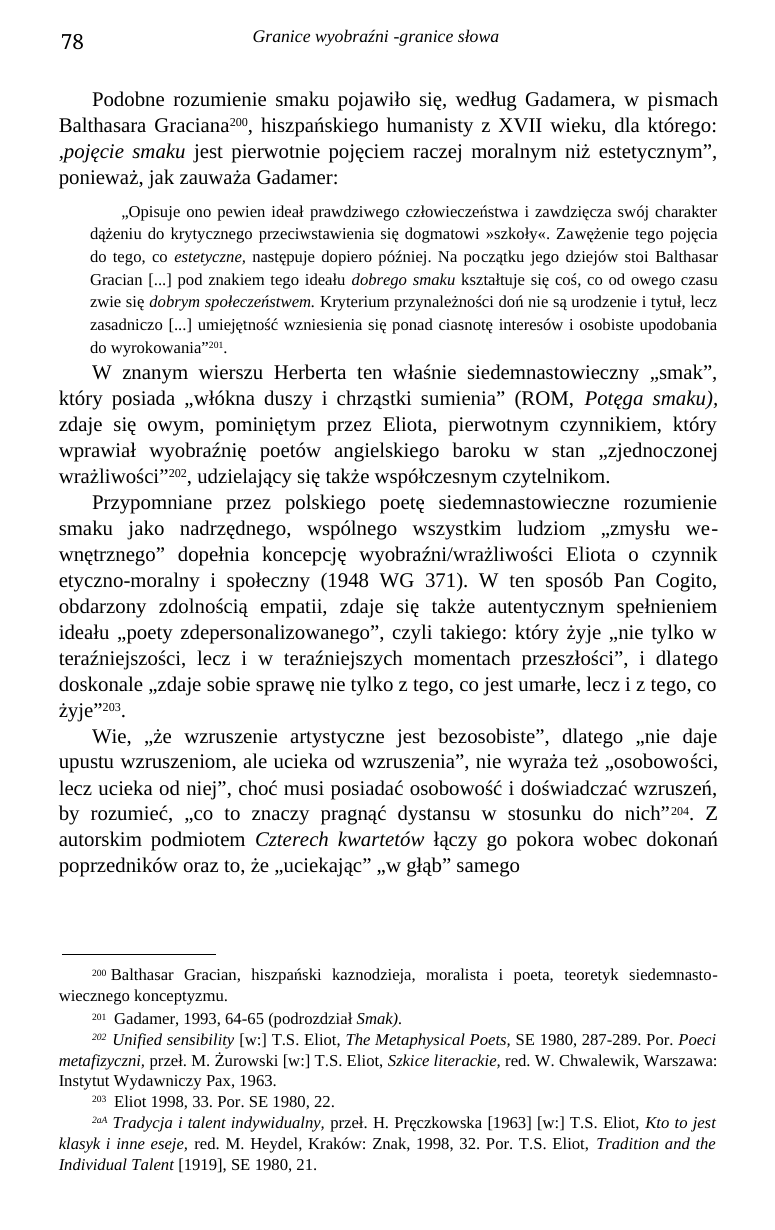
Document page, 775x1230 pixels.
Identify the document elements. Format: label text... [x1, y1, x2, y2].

text „Opisuje ono pewien ideał prawdziwego człowieczeństwa i zawdzięcza swój charakter dążeniu do krytycznego przeciwstawienia się dogmatowi »szkoły«. Za­wężenie tego pojęcia do tego, co estetyczne, następuje dopiero później. Na po­czątku jego dziejów stoi Balthasar Gracian [...] pod znakiem tego ideału dobrego smaku kształtuje się coś, co od owego czasu zwie się dobrym społeczeństwem. Kryterium przynależności doń nie są urodzenie i tytuł, lecz zasadniczo [...] umiejętność wzniesienia się ponad ciasnotę interesów i osobiste upodobania do wyrokowania”201. [90, 201, 718, 357]
text 201 Gadamer, 1993, 64-65 (podrozdział Smak). [58, 1009, 717, 1028]
text W znanym wierszu Herberta ten właśnie siedemnastowieczny „smak”, który posiada „włókna duszy i chrząstki sumienia” (ROM, Potęga sma­ku), zdaje się owym, pominiętym przez Eliota, pierwotnym czynnikiem, który wprawiał wyobraźnię poetów angielskiego baroku w stan „zjedno­czonej wrażliwości”202, udzielający się także współczesnym czytelnikom. [58, 360, 718, 488]
text 200 Balthasar Gracian, hiszpański kaznodzieja, moralista i poeta, teoretyk siedemnasto­wiecznego konceptyzmu. [58, 965, 717, 1005]
text Podobne rozumienie smaku pojawiło się, według Gadamera, w pi­smach Balthasara Graciana200, hiszpańskiego humanisty z XVII wieku, dla którego: ,pojęcie smaku jest pierwotnie pojęciem raczej moralnym niż estetycznym”, ponieważ, jak zauważa Gadamer: [58, 86, 718, 189]
text Wie, „że wzruszenie artystyczne jest bezosobiste”, dlatego „nie daje upustu wzruszeniom, ale ucieka od wzruszenia”, nie wyraża też „osobowo­ści, lecz ucieka od niej”, choć musi posiadać osobowość i doświadczać wzruszeń, by rozumieć, „co to znaczy pragnąć dystansu w stosunku do nich”204. Z autorskim podmiotem Czterech kwartetów łączy go pokora wobec dokonań poprzedników oraz to, że „uciekając” „w głąb” samego [58, 723, 718, 877]
text 2aA Tradycja i talent indywidualny, przeł. H. Pręczkowska [1963] [w:] T.S. Eliot, Kto to jest klasyk i inne eseje, red. M. Heydel, Kraków: Znak, 1998, 32. Por. T.S. Eliot, Tradition and the Individual Talent [1919], SE 1980, 21. [58, 1113, 717, 1174]
text 202 Unified sensibility [w:] T.S. Eliot, The Metaphysical Poets, SE 1980, 287-289. Por. Poeci metafizyczni, przeł. M. Żurowski [w:] T.S. Eliot, Szkice literackie, red. W. Chwa­lewik, Warszawa: Instytut Wydawniczy Pax, 1963. [58, 1029, 717, 1090]
text Granice wyobraźni -granice słowa [252, 26, 523, 46]
text 203 Eliot 1998, 33. Por. SE 1980, 22. [58, 1092, 717, 1111]
text Przypomniane przez polskiego poetę siedemnastowieczne rozumienie smaku jako nadrzędnego, wspólnego wszystkim ludziom „zmysłu we­wnętrznego” dopełnia koncepcję wyobraźni/wrażliwości Eliota o czynnik etyczno-moralny i społeczny (1948 WG 371). W ten sposób Pan Cogito, obdarzony zdolnością empatii, zdaje się także autentycznym spełnieniem ideału „poety zdepersonalizowanego”, czyli takiego: który żyje „nie tylko w teraźniejszości, lecz i w teraźniejszych momentach przeszłości”, i dla­tego doskonale „zdaje sobie sprawę nie tylko z tego, co jest umarłe, lecz i z tego, co żyje”203. [58, 490, 718, 722]
text 78 [61, 27, 88, 55]
